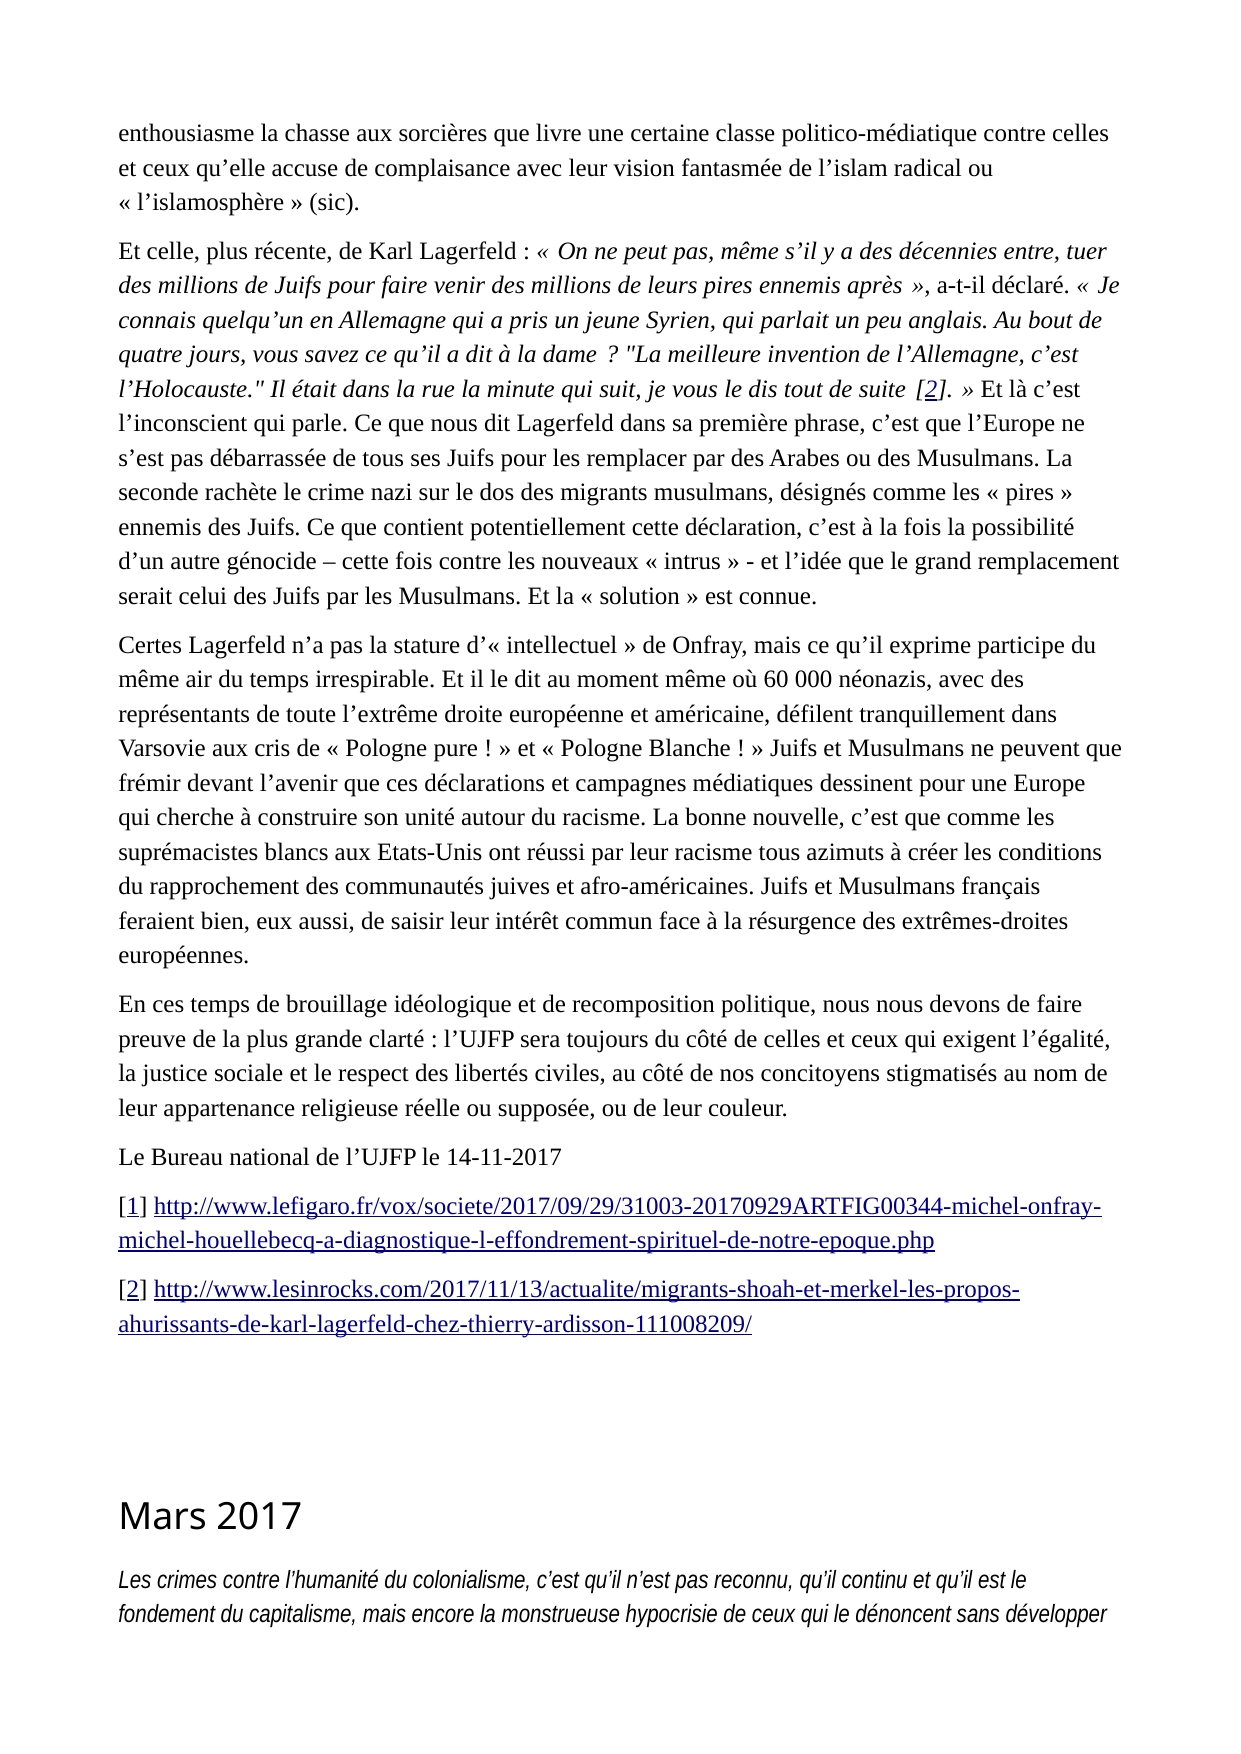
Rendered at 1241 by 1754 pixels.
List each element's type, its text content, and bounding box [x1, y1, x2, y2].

text [2] http://www.lesinrocks.com/2017/11/13/actualite/migrants-shoah-et-merkel-les-propos-ahurissants-de-karl-lagerfeld-chez-thierry-ardisson-111008209/ [118, 1274, 1122, 1338]
text Et celle, plus récente, de Karl Lagerfeld : « On ne peut pas, même s’il y a des décennies entre, tuer des millions de Juifs pour faire venir des millions de leurs pires ennemis après », a-t-il déclaré. « Je connais quelqu’un en Allemagne qui a pris un jeune Syrien, qui parlait un peu anglais. Au bout de quatre jours, vous savez ce qu’il a dit à la dame ? "La meilleure invention de l’Allemagne, c’est l’Holocauste." Il était dans la rue la minute qui suit, je vous le dis tout de suite [2]. » Et là c’est l’inconscient qui parle. Ce que nous dit Lagerfeld dans sa première phrase, c’est que l’Europe ne s’est pas débarrassée de tous ses Juifs pour les remplacer par des Arabes ou des Musulmans. La seconde rachète le crime nazi sur le dos des migrants musulmans, désignés comme les « pires » ennemis des Juifs. Ce que contient potentiellement cette déclaration, c’est à la fois la possibilité d’un autre génocide – cette fois contre les nouveaux « intrus » - et l’idée que le grand remplacement serait celui des Juifs par les Musulmans. Et la « solution » est connue. [118, 236, 1122, 610]
text En ces temps de brouillage idéologique et de recomposition politique, nous nous devons de faire preuve de la plus grande clarté : l’UJFP sera toujours du côté de celles et ceux qui exigent l’égalité, la justice sociale et le respect des libertés civiles, au côté de nos concitoyens stigmatisés au nom de leur appartenance religieuse réelle ou supposée, ou de leur couleur. [118, 989, 1122, 1122]
text [1] http://www.lefigaro.fr/vox/societe/2017/09/29/31003-20170929ARTFIG00344-michel-onfray-michel-houellebecq-a-diagnostique-l-effondrement-spirituel-de-notre-epoque.php [118, 1191, 1122, 1254]
text Certes Lagerfeld n’a pas la stature d’« intellectuel » de Onfray, mais ce qu’il exprime participe du même air du temps irrespirable. Et il le dit au moment même où 60 000 néonazis, avec des représentants de toute l’extrême droite européenne et américaine, défilent tranquillement dans Varsovie aux cris de « Pologne pure ! » et « Pologne Blanche ! » Juifs et Musulmans ne peuvent que frémir devant l’avenir que ces déclarations et campagnes médiatiques dessinent pour une Europe qui cherche à construire son unité autour du racisme. La bonne nouvelle, c’est que comme les suprémacistes blancs aux Etats-Unis ont réussi par leur racisme tous azimuts à créer les conditions du rapprochement des communautés juives et afro-américaines. Juifs et Musulmans français feraient bien, eux aussi, de saisir leur intérêt commun face à la résurgence des extrêmes-droites européennes. [118, 630, 1122, 969]
text enthousiasme la chasse aux sorcières que livre une certaine classe politico-médiatique contre celles et ceux qu’elle accuse de complaisance avec leur vision fantasmée de l’islam radical ou « l’islamosphère » (sic). [118, 118, 1122, 216]
text Le Bureau national de l’UJFP le 14-11-2017 [118, 1142, 1122, 1171]
text Mars 2017 [118, 1489, 1122, 1540]
text Les crimes contre l’humanité du colonialisme, c’est qu’il n’est pas reconnu, qu’il continu et qu’il est le fondement du capitalisme, mais encore la monstrueuse hypocrisie de ceux qui le dénoncent sans développer [118, 1565, 1122, 1628]
